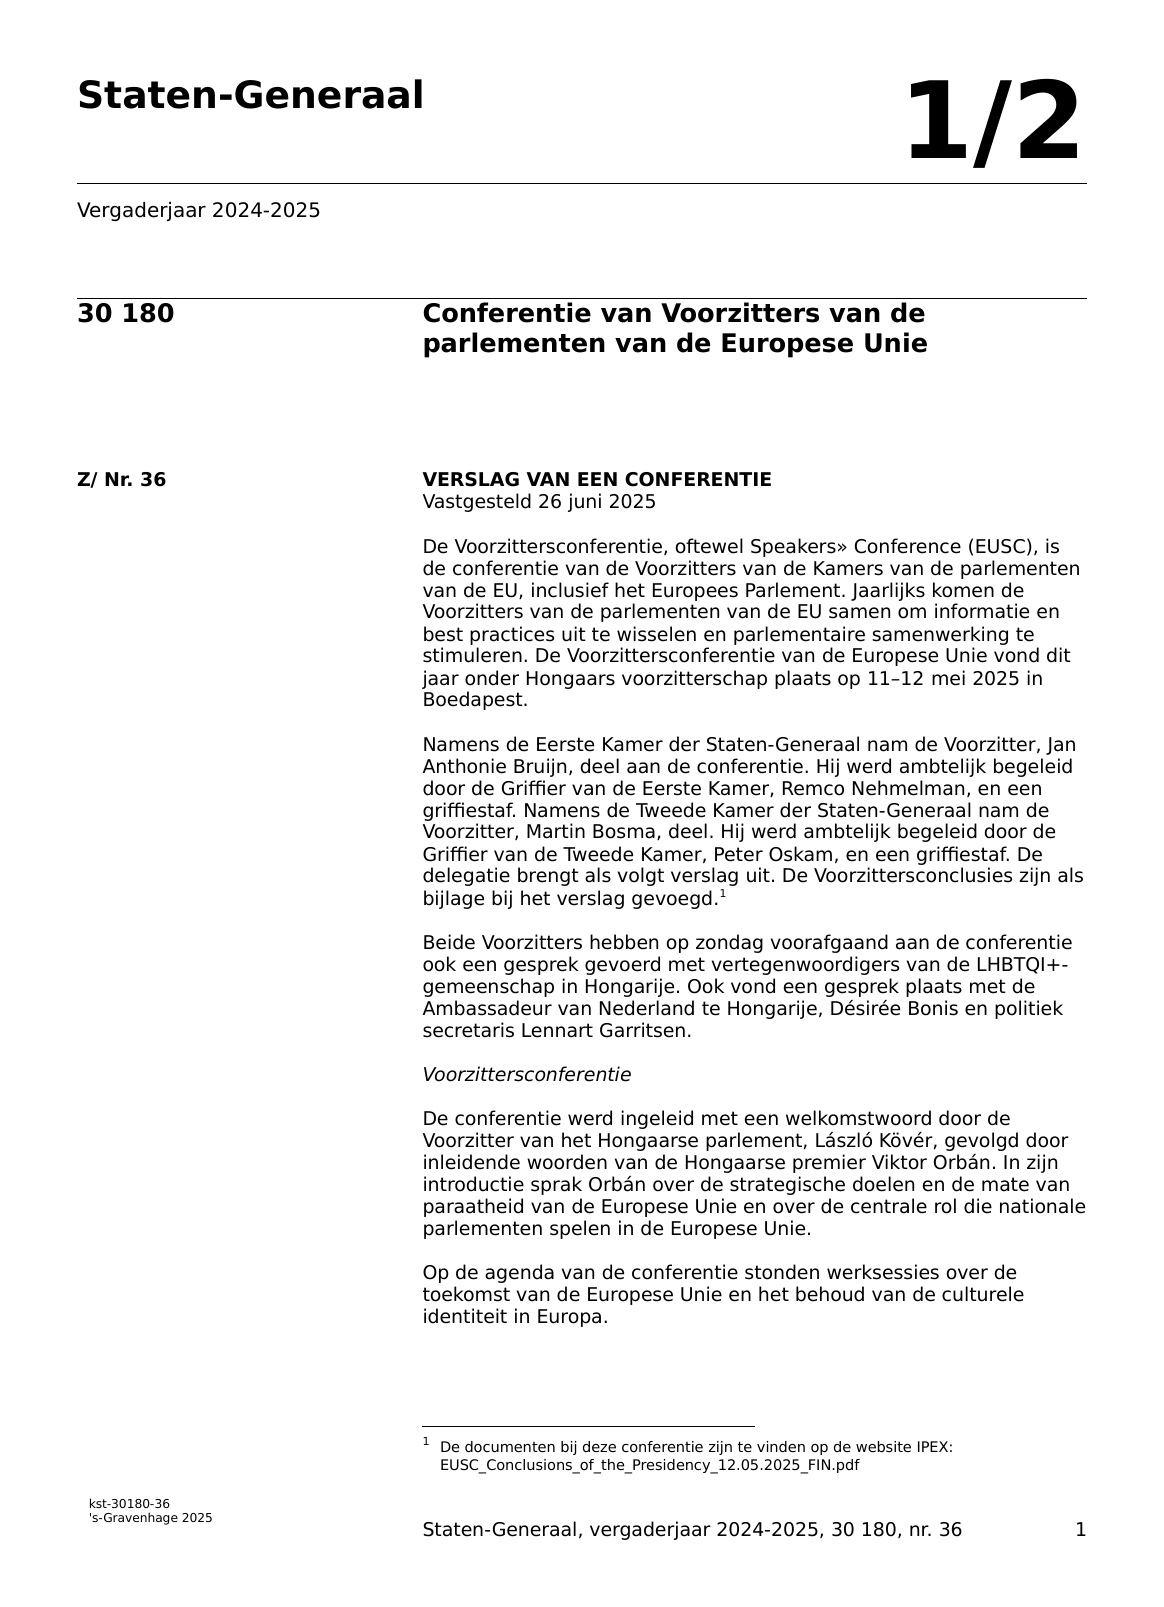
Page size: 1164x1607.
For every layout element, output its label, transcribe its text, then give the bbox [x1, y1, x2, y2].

subtitle Z/ Nr. 36 VERSLAG VAN EEN CONFERENTIE [77, 469, 1087, 491]
table_header 1/2 [886, 59, 1087, 183]
text Op de agenda van de conferentie stonden werksessies over de toekomst van de Europese Unie en het behoud van de culturele identiteit in Europa. [422, 1262, 1087, 1328]
text Vastgesteld 26 juni 2025 [422, 491, 1087, 513]
table_cell Vergaderjaar 2024-2025 [77, 184, 1087, 298]
text De conferentie werd ingeleid met een welkomstwoord door de Voorzitter van het Hongaarse parlement, László Kövér, gevolgd door inleidende woorden van de Hongaarse premier Viktor Orbán. In zijn introductie sprak Orbán over de strategische doelen en de mate van paraatheid van de Europese Unie en over de centrale rol die nationale parlementen spelen in de Europese Unie. [422, 1108, 1087, 1240]
text kst-30180-36 [88, 1497, 323, 1511]
subtitle Voorzittersconferentie [422, 1064, 1087, 1086]
table_header Staten-Generaal [77, 59, 886, 183]
subtitle 30 180 Conferentie van Voorzitters van de parlementen van de Europese Unie [77, 299, 1087, 358]
text 's-Gravenhage 2025 [88, 1511, 323, 1525]
text De documenten bij deze conferentie zijn te vinden op de website IPEX: EUSC_Conclusions_of_the_Presidency_12.05.2025_FIN.pdf [422, 1435, 1087, 1474]
text Beide Voorzitters hebben op zondag voorafgaand aan de conferentie ook een gesprek gevoerd met vertegenwoordigers van de LHBTQI+-gemeenschap in Hongarije. Ook vond een gesprek plaats met de Ambassadeur van Nederland te Hongarije, Désirée Bonis en politiek secretaris Lennart Garritsen. [422, 932, 1087, 1041]
text De Voorzittersconferentie, oftewel Speakers» Conference (EUSC), is de conferentie van de Voorzitters van de Kamers van de parlementen van de EU, inclusief het Europees Parlement. Jaarlijks komen de Voorzitters van de parlementen van de EU samen om informatie en best practices uit te wisselen en parlementaire samenwerking te stimuleren. De Voorzittersconferentie van de Europese Unie vond dit jaar onder Hongaars voorzitterschap plaats op 11–12 mei 2025 in Boedapest. [422, 536, 1087, 711]
text Namens de Eerste Kamer der Staten-Generaal nam de Voorzitter, Jan Anthonie Bruijn, deel aan de conferentie. Hij werd ambtelijk begeleid door de Griffier van de Eerste Kamer, Remco Nehmelman, en een griffiestaf. Namens de Tweede Kamer der Staten-Generaal nam de Voorzitter, Martin Bosma, deel. Hij werd ambtelijk begeleid door de Griffier van de Tweede Kamer, Peter Oskam, en een griffiestaf. De delegatie brengt als volgt verslag uit. De Voorzittersconclusies zijn als bijlage bij het verslag gevoegd. [422, 733, 1087, 909]
